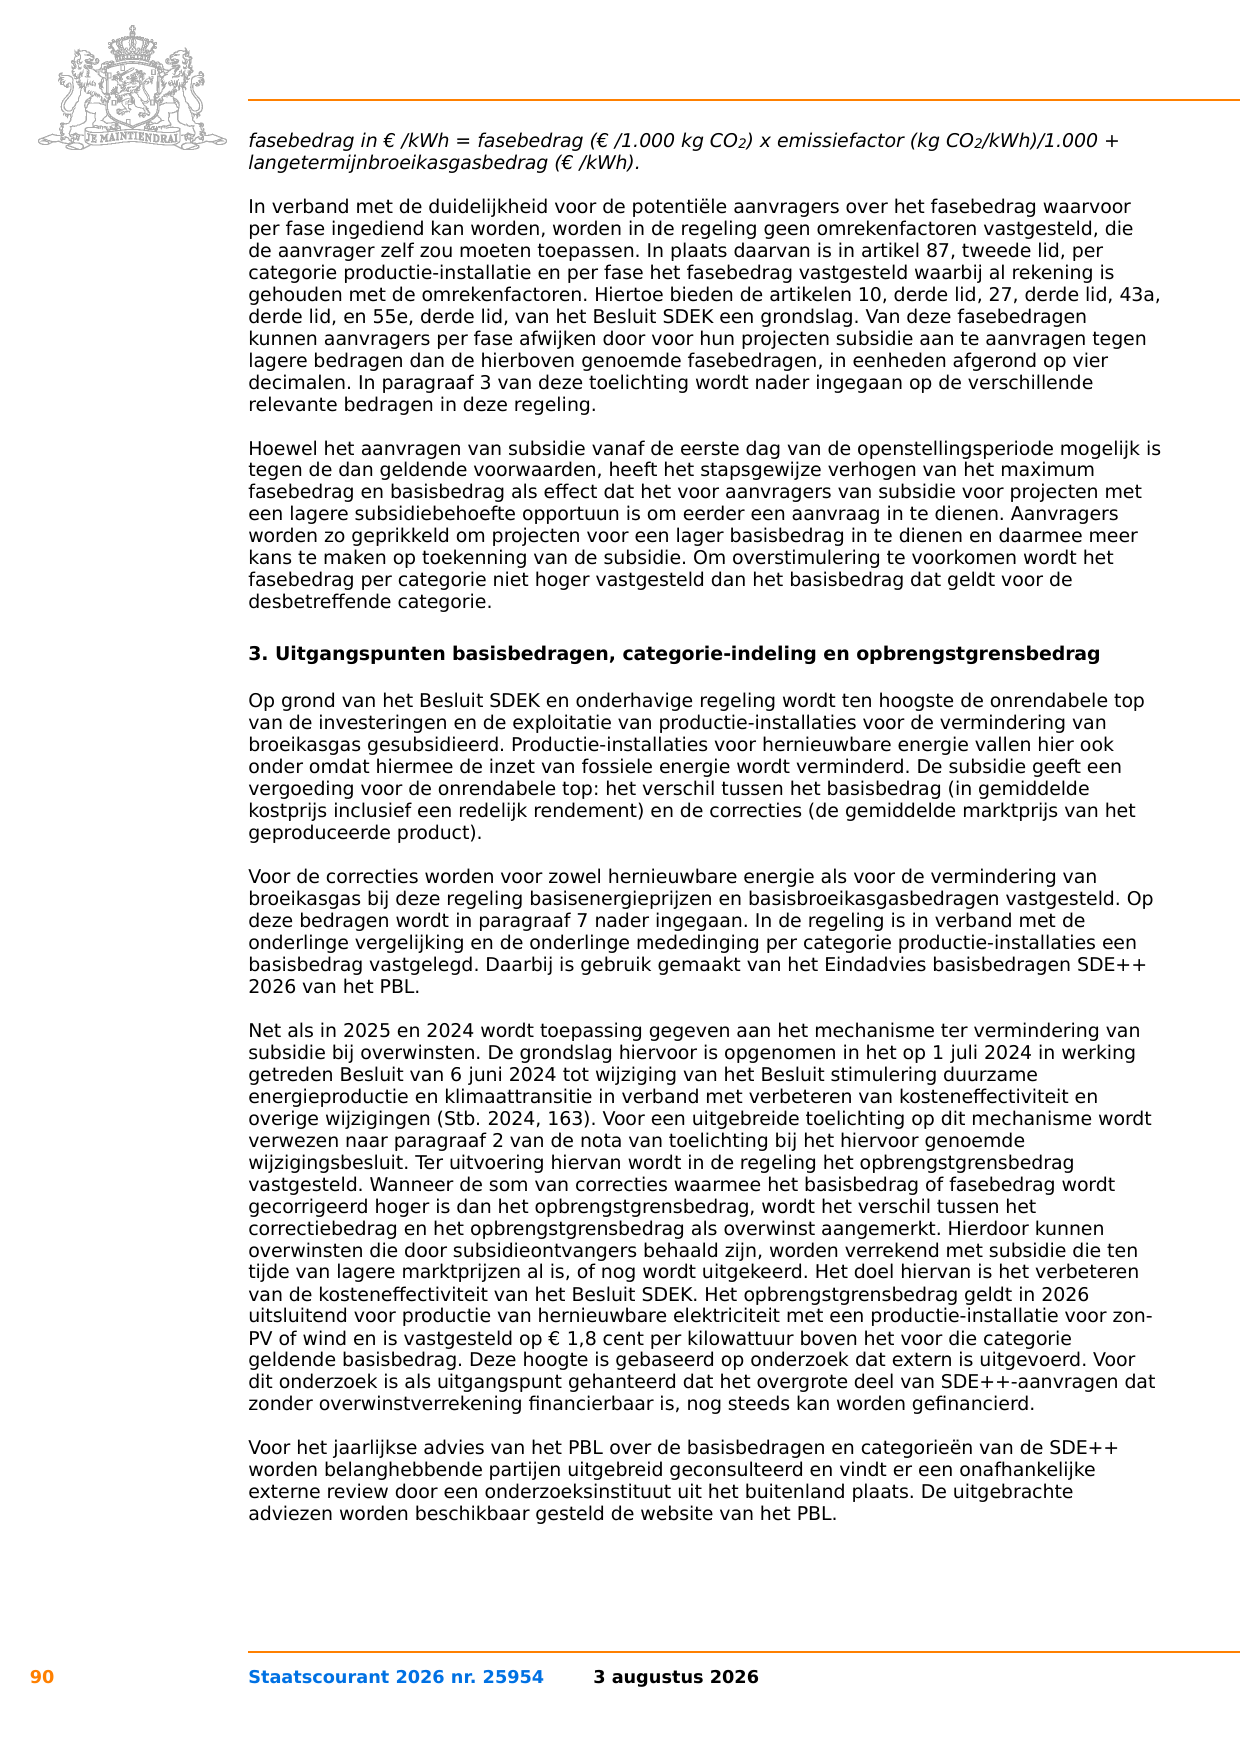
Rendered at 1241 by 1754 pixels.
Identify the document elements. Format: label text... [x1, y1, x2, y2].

text Net als in 2025 en 2024 wordt toepassing gegeven aan het mechanisme ter vermindering van subsidie bij overwinsten. De grondslag hiervoor is opgenomen in het op 1 juli 2024 in werking getreden Besluit van 6 juni 2024 tot wijziging van het Besluit stimulering duurzame energieproductie en klimaattransitie in verband met verbeteren van kosteneffectiviteit en overige wijzigingen (Stb. 2024, 163). Voor een uitgebreide toelichting op dit mechanisme wordt verwezen naar paragraaf 2 van de nota van toelichting bij het hiervoor genoemde wijzigingsbesluit. Ter uitvoering hiervan wordt in de regeling het opbrengstgrensbedrag vastgesteld. Wanneer de som van correcties waarmee het basisbedrag of fasebedrag wordt gecorrigeerd hoger is dan het opbrengstgrensbedrag, wordt het verschil tussen het correctiebedrag en het opbrengstgrensbedrag als overwinst aangemerkt. Hierdoor kunnen overwinsten die door subsidieontvangers behaald zijn, worden verrekend met subsidie die ten tijde van lagere marktprijzen al is, of nog wordt uitgekeerd. Het doel hiervan is het verbeteren van de kosteneffectiviteit van het Besluit SDEK. Het opbrengstgrensbedrag geldt in 2026 uitsluitend voor productie van hernieuwbare elektriciteit met een productie-installatie voor zon-PV of wind en is vastgesteld op € 1,8 cent per kilowattuur boven het voor die categorie geldende basisbedrag. Deze hoogte is gebaseerd op onderzoek dat extern is uitgevoerd. Voor dit onderzoek is als uitgangspunt gehanteerd dat het overgrote deel van SDE++-aanvragen dat zonder overwinstverrekening financierbaar is, nog steeds kan worden gefinancierd. [248, 1020, 1163, 1415]
text Voor het jaarlijkse advies van het PBL over de basisbedragen en categorieën van de SDE++ worden belanghebbende partijen uitgebreid geconsulteerd en vindt er een onafhankelijke externe review door een onderzoeksinstituut uit het buitenland plaats. De uitgebrachte adviezen worden beschikbaar gesteld de website van het PBL. [248, 1437, 1163, 1525]
text Voor de correcties worden voor zowel hernieuwbare energie als voor de vermindering van broeikasgas bij deze regeling basisenergieprijzen en basisbroeikasgasbedragen vastgesteld. Op deze bedragen wordt in paragraaf 7 nader ingegaan. In de regeling is in verband met de onderlinge vergelijking en de onderlinge mededinging per categorie productie-installaties een basisbedrag vastgelegd. Daarbij is gebruik gemaakt van het Eindadvies basisbedragen SDE++ 2026 van het PBL. [248, 866, 1163, 998]
picture [38, 25, 227, 150]
text In verband met de duidelijkheid voor de potentiële aanvragers over het fasebedrag waarvoor per fase ingediend kan worden, worden in de regeling geen omrekenfactoren vastgesteld, die de aanvrager zelf zou moeten toepassen. In plaats daarvan is in artikel 87, tweede lid, per categorie productie-installatie en per fase het fasebedrag vastgesteld waarbij al rekening is gehouden met de omrekenfactoren. Hiertoe bieden de artikelen 10, derde lid, 27, derde lid, 43a, derde lid, en 55e, derde lid, van het Besluit SDEK een grondslag. Van deze fasebedragen kunnen aanvragers per fase afwijken door voor hun projecten subsidie aan te aanvragen tegen lagere bedragen dan de hierboven genoemde fasebedragen, in eenheden afgerond op vier decimalen. In paragraaf 3 van deze toelichting wordt nader ingegaan op de verschillende relevante bedragen in deze regeling. [248, 196, 1163, 416]
text fasebedrag in € /kWh = fasebedrag (€ /1.000 kg CO2) x emissiefactor (kg CO2/kWh)/1.000 + langetermijnbroeikasgasbedrag (€ /kWh). [248, 130, 1163, 174]
text Hoewel het aanvragen van subsidie vanaf de eerste dag van de openstellingsperiode mogelijk is tegen de dan geldende voorwaarden, heeft het stapsgewijze verhogen van het maximum fasebedrag en basisbedrag als effect dat het voor aanvragers van subsidie voor projecten met een lagere subsidiebehoefte opportuun is om eerder een aanvraag in te dienen. Aanvragers worden zo geprikkeld om projecten voor een lager basisbedrag in te dienen en daarmee meer kans te maken op toekenning van de subsidie. Om overstimulering te voorkomen wordt het fasebedrag per categorie niet hoger vastgesteld dan het basisbedrag dat geldt voor de desbetreffende categorie. [248, 437, 1163, 613]
subtitle 3. Uitgangspunten basisbedragen, categorie-indeling en opbrengstgrensbedrag [248, 643, 1163, 665]
text Op grond van het Besluit SDEK en onderhavige regeling wordt ten hoogste de onrendabele top van de investeringen en de exploitatie van productie-installaties voor de vermindering van broeikasgas gesubsidieerd. Productie-installaties voor hernieuwbare energie vallen hier ook onder omdat hiermee de inzet van fossiele energie wordt verminderd. De subsidie geeft een vergoeding voor de onrendabele top: het verschil tussen het basisbedrag (in gemiddelde kostprijs inclusief een redelijk rendement) en de correcties (de gemiddelde marktprijs van het geproduceerde product). [248, 690, 1163, 844]
